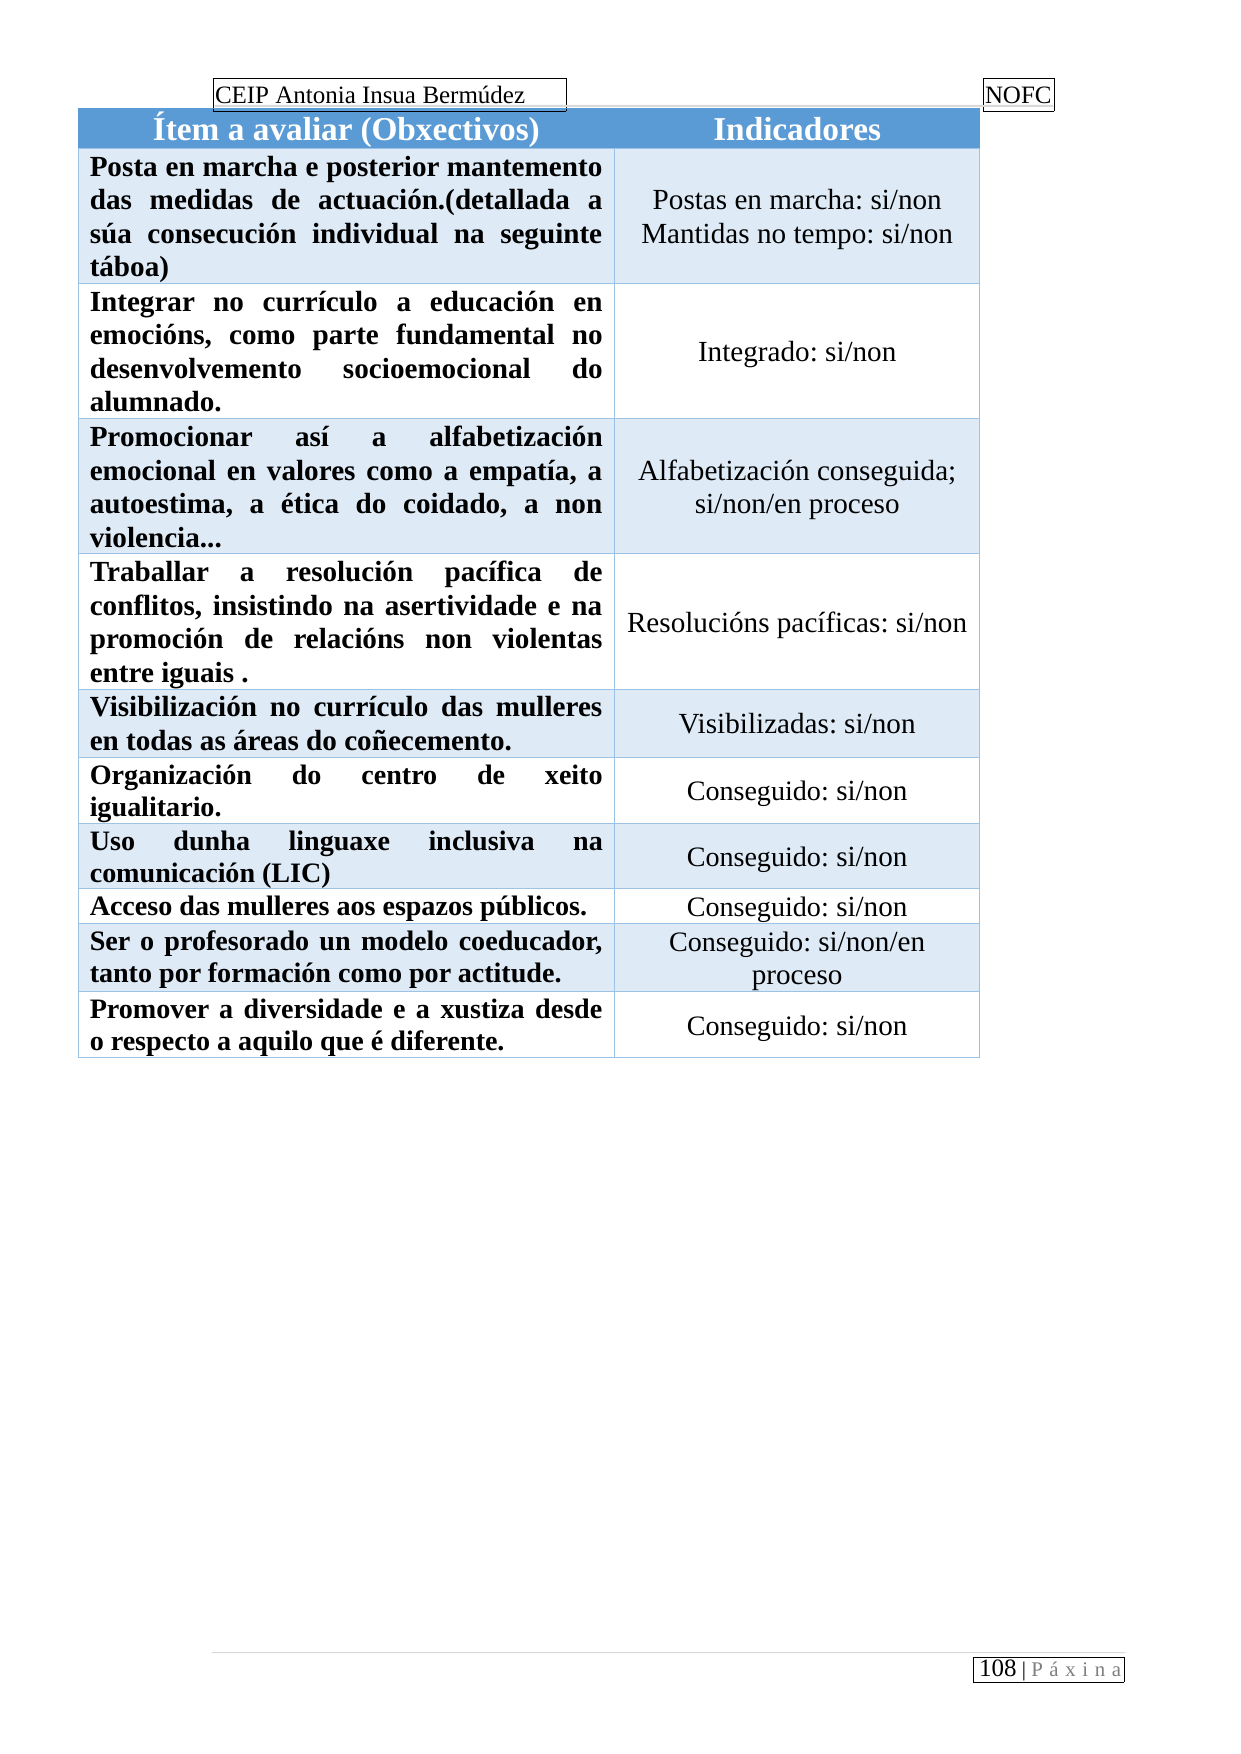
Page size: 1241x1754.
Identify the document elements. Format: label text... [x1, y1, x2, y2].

table_cell Conseguido: si/non [615, 824, 979, 888]
table_cell Resolucións pacíficas: si/non [615, 554, 979, 688]
table_cell Ser o profesorado un modelo coeducador, tanto por formación como por actitude. [79, 924, 614, 991]
table_cell Visibilización no currículo das mulleres en todas as áreas do coñecemento. [79, 690, 614, 757]
table_cell Conseguido: si/non [615, 992, 979, 1057]
table_cell Postas en marcha: si/non Mantidas no tempo: si/non [615, 149, 979, 283]
table_cell Promocionar así a alfabetización emocional en valores como a empatía, a autoestima, a ética do coidado, a non violencia... [79, 419, 614, 553]
table_cell Traballar a resolución pacífica de conflitos, insistindo na asertividade e na promoción de relacións non violentas entre iguais . [79, 554, 614, 688]
table_cell Visibilizadas: si/non [615, 690, 979, 757]
table_cell Integrar no currículo a educación en emocións, como parte fundamental no desenvolvemento socioemocional do alumnado. [79, 284, 614, 418]
table_cell Alfabetización conseguida; si/non/en proceso [615, 419, 979, 553]
table_cell Uso dunha linguaxe inclusiva na comunicación (LIC) [79, 824, 614, 888]
table_cell Acceso das mulleres aos espazos públicos. [79, 889, 614, 923]
table_cell Conseguido: si/non/en proceso [615, 924, 979, 991]
table_cell Organización do centro de xeito igualitario. [79, 758, 614, 822]
table_cell Conseguido: si/non [615, 889, 979, 923]
table_cell Posta en marcha e posterior mantemento das medidas de actuación.(detallada a súa consecución individual na seguinte táboa) [79, 149, 614, 283]
table_cell Conseguido: si/non [615, 758, 979, 822]
table_header Ítem a avaliar (Obxectivos) [79, 109, 614, 148]
table_header Indicadores [614, 109, 979, 148]
table_cell Integrado: si/non [615, 284, 979, 418]
table_cell Promover a diversidade e a xustiza desde o respecto a aquilo que é diferente. [79, 992, 614, 1057]
